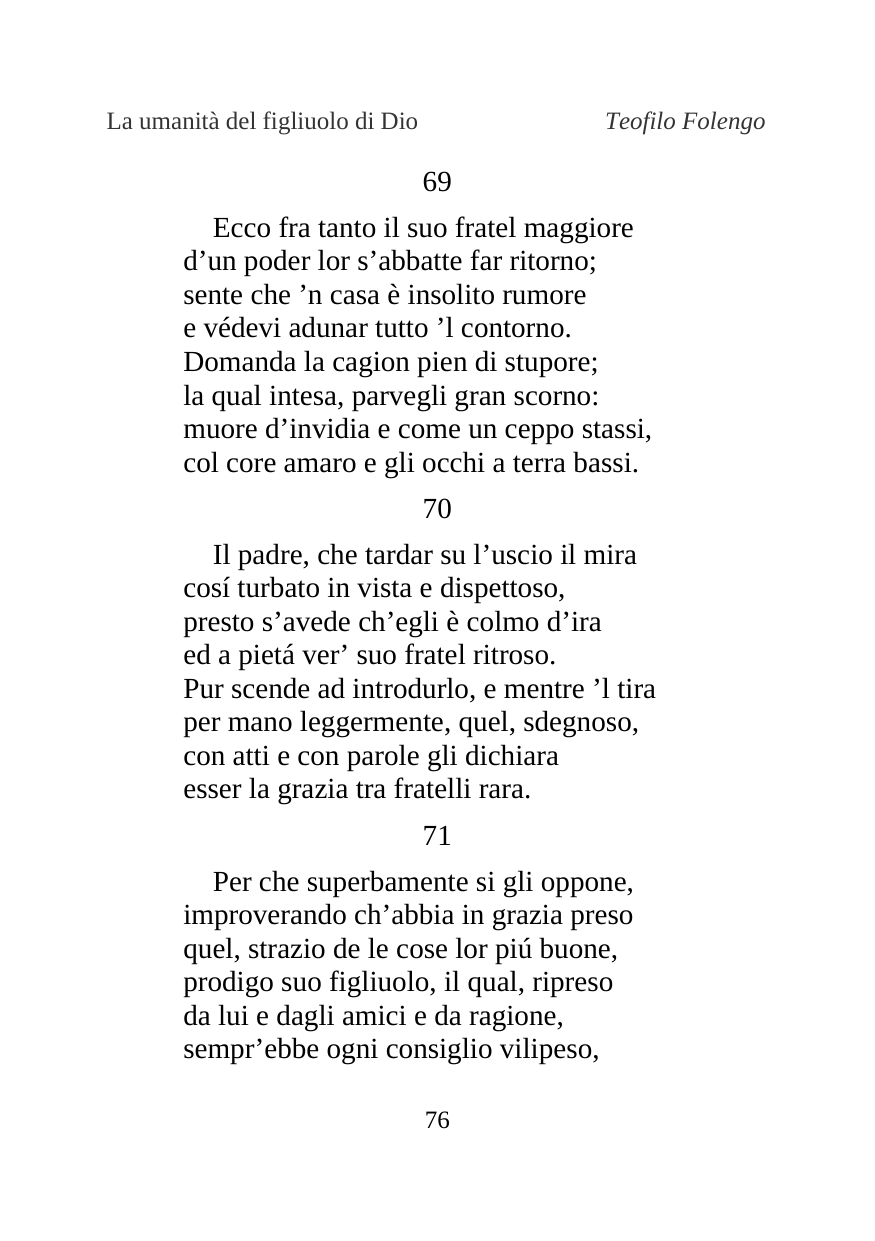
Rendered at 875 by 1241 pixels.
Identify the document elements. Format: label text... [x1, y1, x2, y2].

text 69 [106, 164, 768, 197]
text Ecco fra tanto il suo fratel maggiore d’un poder lor s’abbatte far ritorno; sente che ’n casa è insolito rumore e védevi adunar tutto ’l contorno. Domanda la cagion pien di stupore; la qual intesa, parvegli gran scorno: muore d’invidia e come un ceppo stassi, col core amaro e gli occhi a terra bassi. [183, 210, 768, 478]
text 71 [106, 818, 768, 851]
text 70 [106, 491, 768, 524]
text Per che superbamente si gli oppone, improverando ch’abbia in grazia preso quel, strazio de le cose lor piú buone, prodigo suo figliuolo, il qual, ripreso da lui e dagli amici e da ragione, sempr’ebbe ogni consiglio vilipeso, [183, 864, 768, 1065]
text Il padre, che tardar su l’uscio il mira cosí turbato in vista e dispettoso, presto s’avede ch’egli è colmo d’ira ed a pietá ver’ suo fratel ritroso. Pur scende ad introdurlo, e mentre ’l tira per mano leggermente, quel, sdegnoso, con atti e con parole gli dichiara esser la grazia tra fratelli rara. [183, 537, 768, 805]
